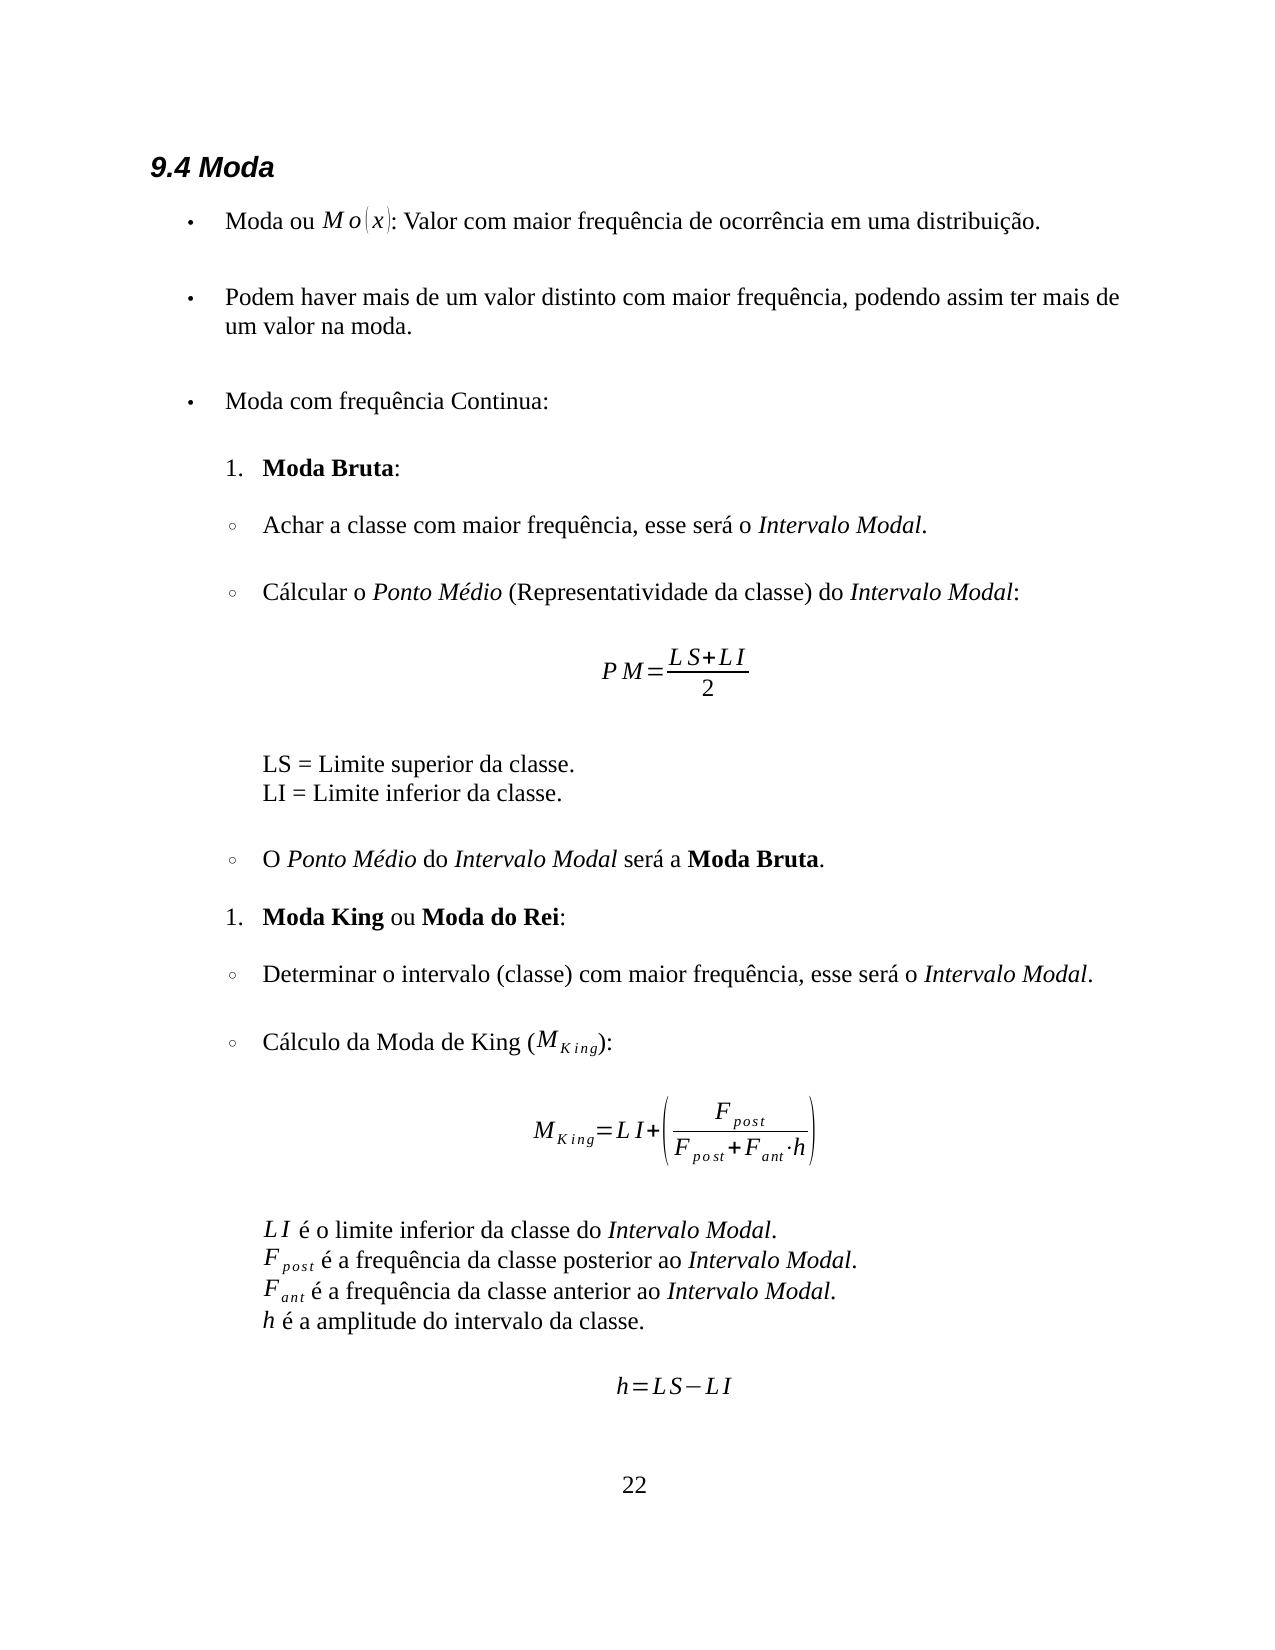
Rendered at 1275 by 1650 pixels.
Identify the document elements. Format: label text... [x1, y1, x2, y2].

list Determinar o intervalo (classe) com maior frequência, esse será o Intervalo Modal. [225, 959, 1125, 1017]
list Moda com frequência Continua: [187, 386, 1125, 444]
list Moda ou : Valor com maior frequência de ocorrência em uma distribuição. [187, 205, 1125, 264]
list Moda King ou Moda do Rei: [225, 902, 1125, 959]
list é o limite inferior da classe do Intervalo Modal. é a frequência da classe posterior ao Intervalo Modal. é a frequência da classe anterior ao Intervalo Modal. é a amplitude do intervalo da classe. [225, 1215, 1125, 1364]
subtitle 9.4 Moda [150, 150, 1125, 183]
list Achar a classe com maior frequência, esse será o Intervalo Modal. [225, 510, 1125, 568]
list Cálcular o Ponto Médio (Representatividade da classe) do Intervalo Modal: [225, 577, 1125, 634]
list Moda Bruta: [225, 453, 1125, 510]
list Podem haver mais de um valor distinto com maior frequência, podendo assim ter mais de um valor na moda. [187, 282, 1125, 368]
list O Ponto Médio do Intervalo Modal será a Moda Bruta. [225, 844, 1125, 902]
list LS = Limite superior da classe. LI = Limite inferior da classe. [225, 749, 1125, 835]
list Cálculo da Moda de King (): [225, 1026, 1125, 1086]
